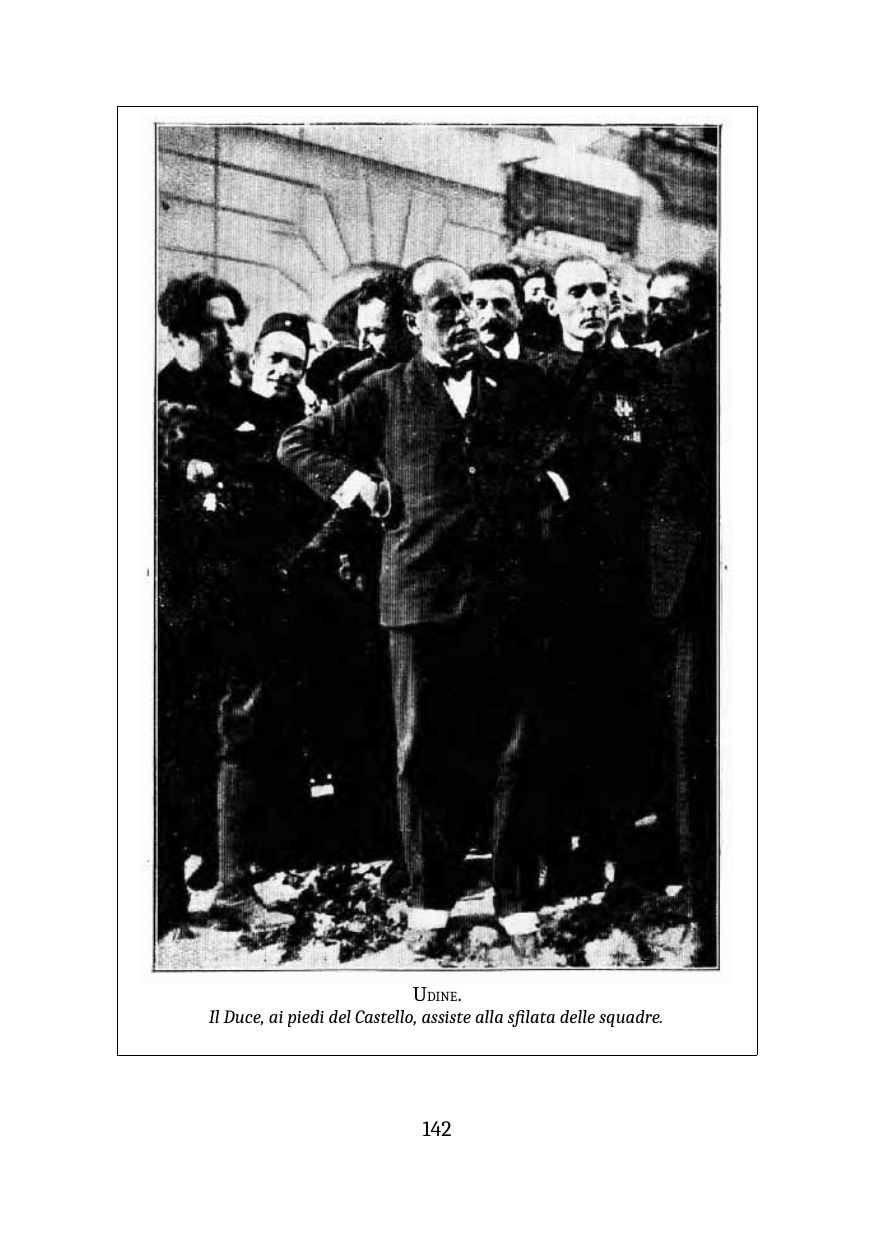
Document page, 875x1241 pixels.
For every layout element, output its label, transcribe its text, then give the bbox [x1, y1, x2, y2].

text Il Duce, ai piedi del Castello, assiste alla sfilata delle squadre. [126, 1006, 748, 1028]
text Udine. [126, 983, 748, 1006]
picture [140, 115, 734, 983]
